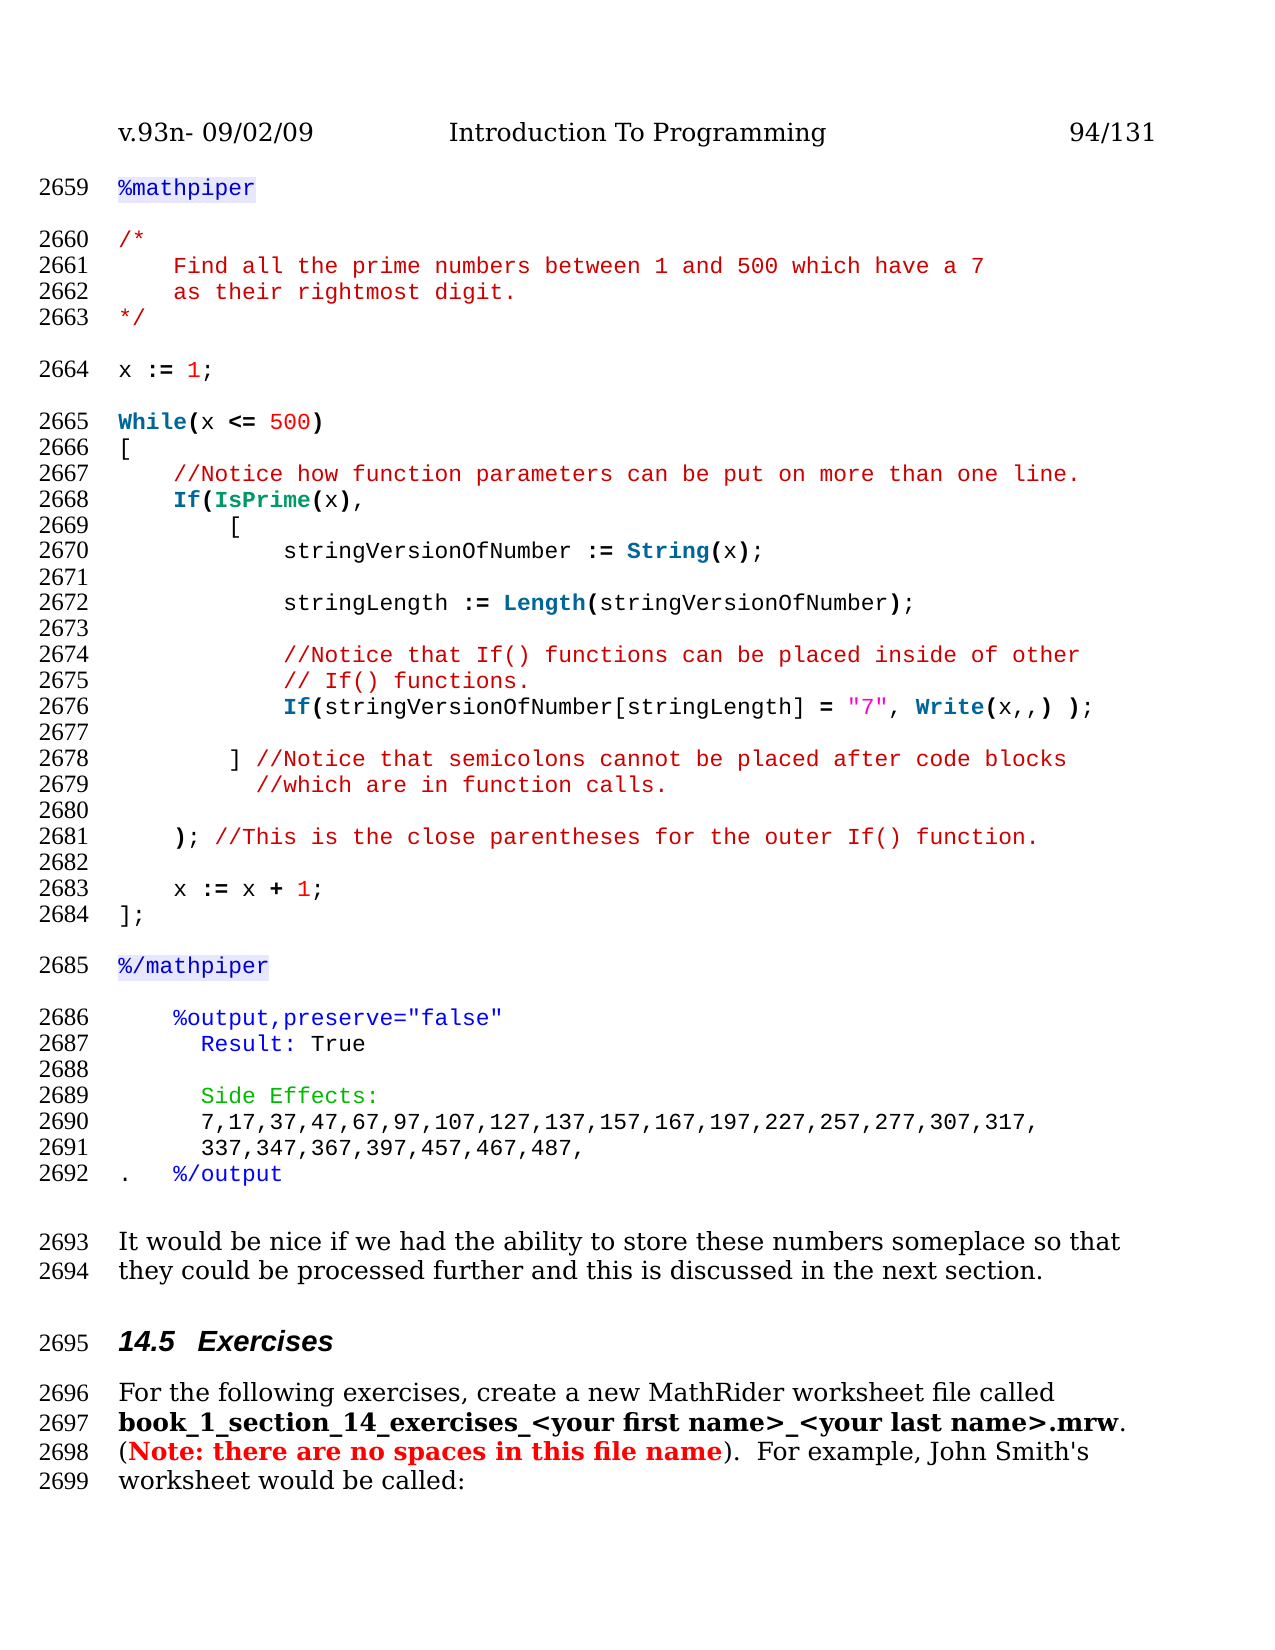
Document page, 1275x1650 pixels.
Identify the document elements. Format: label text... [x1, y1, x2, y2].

text Side Effects: [118, 1084, 1157, 1111]
text If(stringVersionOfNumber[stringLength] = "7", Write(x,,) ); [118, 696, 1157, 721]
text stringVersionOfNumber := String(x); [118, 540, 1157, 566]
subtitle Exercises [118, 1324, 1157, 1358]
text // If() functions. [118, 669, 1157, 696]
text [ [118, 436, 1157, 462]
text If(IsPrime(x), [118, 488, 1157, 514]
text For the following exercises, create a new MathRider worksheet file called book_1_section_14_exercises_<your first name>_<your last name>.mrw. (Note: there are no spaces in this file name). For example, John Smith's worksheet would be called: [118, 1379, 1157, 1496]
text as their rightmost digit. [118, 281, 1157, 306]
text Find all the prime numbers between 1 and 500 which have a 7 [118, 254, 1157, 281]
text 337,347,367,397,457,467,487, [118, 1136, 1157, 1162]
text x := 1; [118, 358, 1157, 384]
text %/mathpiper [118, 955, 1157, 981]
text %output,preserve="false" [118, 1007, 1157, 1033]
text ] //Notice that semicolons cannot be placed after code blocks [118, 747, 1157, 773]
text stringLength := Length(stringVersionOfNumber); [118, 592, 1157, 618]
text //which are in function calls. [118, 773, 1157, 799]
text x := x + 1; [118, 877, 1157, 903]
text 7,17,37,47,67,97,107,127,137,157,167,197,227,257,277,307,317, [118, 1111, 1157, 1136]
text . %/output [118, 1162, 1157, 1188]
text %mathpiper [118, 177, 1157, 203]
text /* [118, 229, 1157, 254]
text //Notice that If() functions can be placed inside of other [118, 644, 1157, 669]
text While(x <= 500) [118, 410, 1157, 436]
text It would be nice if we had the ability to store these numbers someplace so that they could be processed further and this is discussed in the next section. [118, 1227, 1157, 1285]
text [ [118, 514, 1157, 540]
text Result: True [118, 1033, 1157, 1059]
text */ [118, 306, 1157, 332]
text ); //This is the close parentheses for the outer If() function. [118, 825, 1157, 851]
text //Notice how function parameters can be put on more than one line. [118, 462, 1157, 488]
text ]; [118, 903, 1157, 929]
